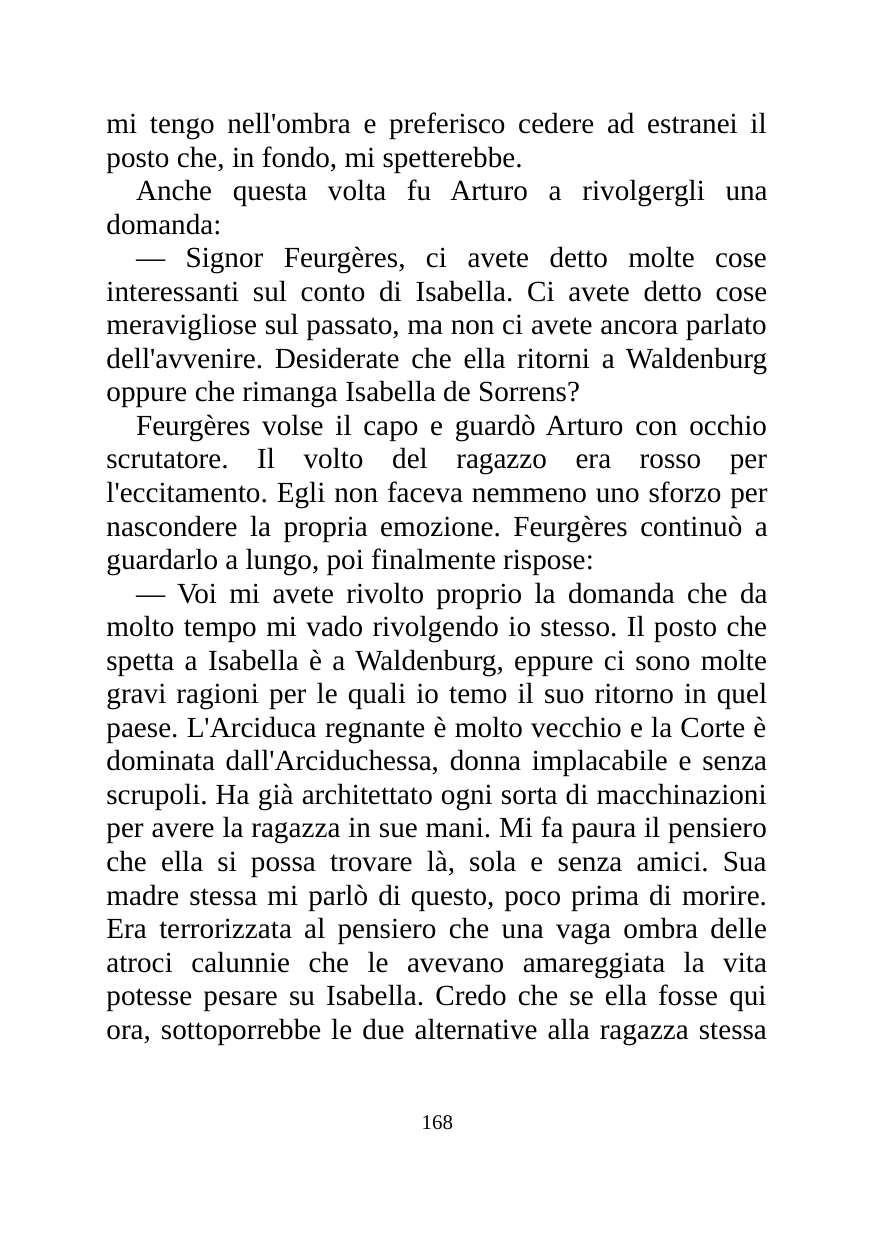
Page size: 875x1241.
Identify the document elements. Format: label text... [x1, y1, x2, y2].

text — Signor Feurgères, ci avete detto molte cose interessanti sul conto di Isabella. Ci avete detto cose meravigliose sul passato, ma non ci avete ancora parlato dell'avvenire. Desiderate che ella ritorni a Waldenburg oppure che rimanga Isabella de Sorrens? [106, 240, 768, 408]
text Anche questa volta fu Arturo a rivolgergli una domanda: [106, 173, 768, 240]
text — Voi mi avete rivolto proprio la domanda che da molto tempo mi vado rivolgendo io stesso. Il posto che spetta a Isabella è a Waldenburg, eppure ci sono molte gravi ragioni per le quali io temo il suo ritorno in quel paese. L'Arciduca regnante è molto vecchio e la Corte è dominata dall'Arciduchessa, donna implacabile e senza scrupoli. Ha già architettato ogni sorta di macchinazioni per avere la ragazza in sue mani. Mi fa paura il pensiero che ella si possa trovare là, sola e senza amici. Sua madre stessa mi parlò di questo, poco prima di morire. Era terrorizzata al pensiero che una vaga ombra delle atroci calunnie che le avevano amareggiata la vita potesse pesare su Isabella. Credo che se ella fosse qui ora, sottoporrebbe le due alternative alla ragazza stessa [106, 576, 768, 1045]
text mi tengo nell'ombra e preferisco cedere ad estranei il posto che, in fondo, mi spetterebbe. [106, 106, 768, 173]
text Feurgères volse il capo e guardò Arturo con occhio scrutatore. Il volto del ragazzo era rosso per l'eccitamento. Egli non faceva nemmeno uno sforzo per nascondere la propria emozione. Feurgères continuò a guardarlo a lungo, poi finalmente rispose: [106, 408, 768, 576]
